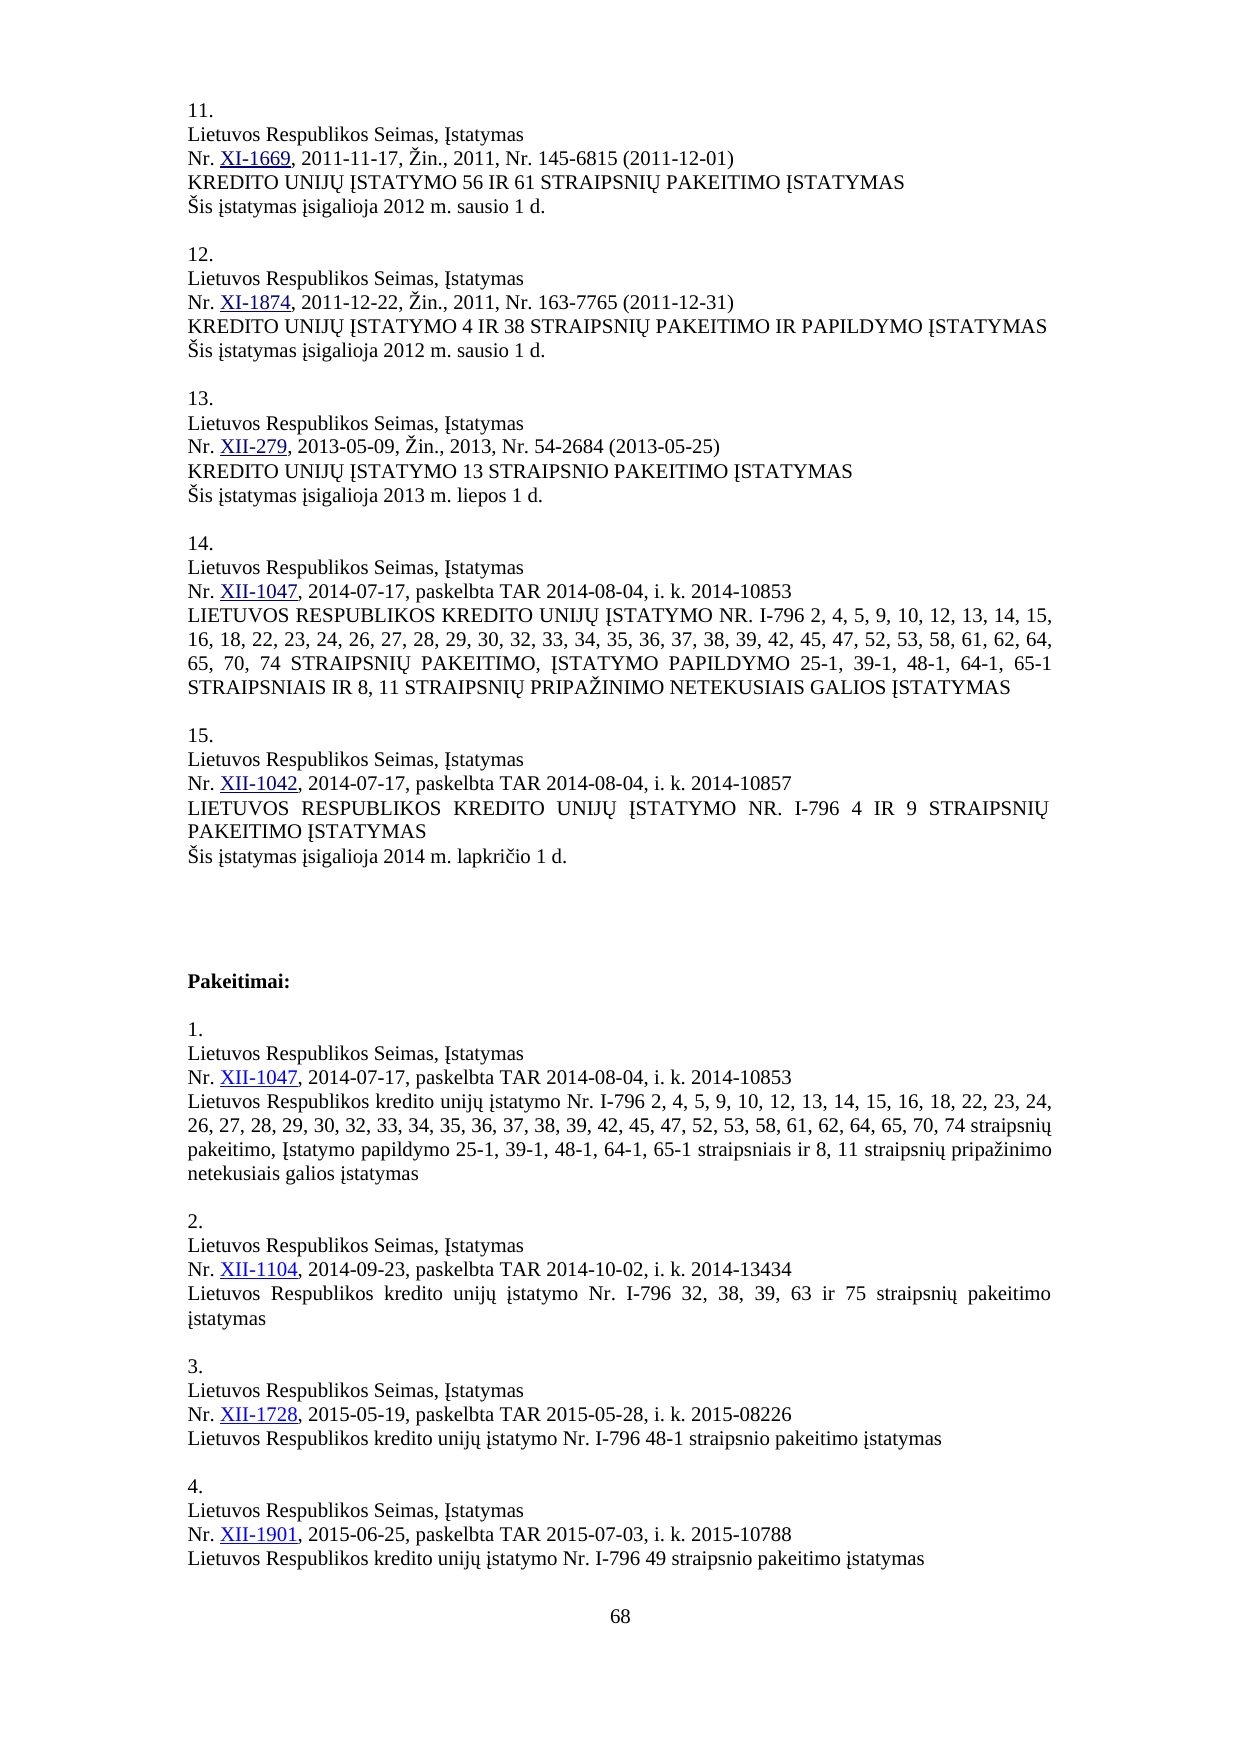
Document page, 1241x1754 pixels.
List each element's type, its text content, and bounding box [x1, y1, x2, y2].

text 2. [187, 1209, 1053, 1233]
text Nr. XII-1728, 2015-05-19, paskelbta TAR 2015-05-28, i. k. 2015-08226 [187, 1402, 1053, 1426]
text 15. [187, 723, 1050, 747]
text 1. [187, 1017, 1053, 1041]
text Nr. XII-1901, 2015-06-25, paskelbta TAR 2015-07-03, i. k. 2015-10788 [187, 1522, 1053, 1546]
text KREDITO UNIJŲ ĮSTATYMO 13 STRAIPSNIO PAKEITIMO ĮSTATYMAS [187, 458, 1050, 483]
text KREDITO UNIJŲ ĮSTATYMO 56 IR 61 STRAIPSNIŲ PAKEITIMO ĮSTATYMAS [187, 170, 1050, 194]
text Lietuvos Respublikos kredito unijų įstatymo Nr. I-796 49 straipsnio pakeitimo įstatymas [187, 1546, 1053, 1570]
text Šis įstatymas įsigalioja 2012 m. sausio 1 d. [187, 338, 1050, 362]
text Nr. XII-1104, 2014-09-23, paskelbta TAR 2014-10-02, i. k. 2014-13434 [187, 1257, 1053, 1281]
text 4. [187, 1474, 1053, 1498]
text Nr. XI-1874, 2011-12-22, Žin., 2011, Nr. 163-7765 (2011-12-31) [187, 290, 1050, 314]
text Lietuvos Respublikos Seimas, Įstatymas [187, 555, 1050, 579]
text Nr. XI-1669, 2011-11-17, Žin., 2011, Nr. 145-6815 (2011-12-01) [187, 146, 1050, 170]
text 12. [187, 242, 1050, 266]
text Lietuvos Respublikos Seimas, Įstatymas [187, 1233, 1053, 1257]
text Nr. XII-279, 2013-05-09, Žin., 2013, Nr. 54-2684 (2013-05-25) [187, 434, 1050, 458]
text 14. [187, 531, 1050, 555]
text Šis įstatymas įsigalioja 2013 m. liepos 1 d. [187, 483, 1030, 507]
text Lietuvos Respublikos Seimas, Įstatymas [187, 747, 1050, 771]
text Nr. XII-1047, 2014-07-17, paskelbta TAR 2014-08-04, i. k. 2014-10853 [187, 1065, 1053, 1089]
text Lietuvos Respublikos kredito unijų įstatymo Nr. I-796 32, 38, 39, 63 ir 75 straipsnių pakeitimo įstatymas [187, 1281, 1053, 1329]
text Pakeitimai: [187, 968, 1053, 993]
text Šis įstatymas įsigalioja 2014 m. lapkričio 1 d. [187, 843, 1053, 868]
text KREDITO UNIJŲ ĮSTATYMO 4 IR 38 STRAIPSNIŲ PAKEITIMO IR PAPILDYMO ĮSTATYMAS [187, 314, 1050, 338]
text LIETUVOS RESPUBLIKOS KREDITO UNIJŲ ĮSTATYMO NR. I-796 2, 4, 5, 9, 10, 12, 13, 14, 15, 16, 18, 22, 23, 24, 26, 27, 28, 29, 30, 32, 33, 34, 35, 36, 37, 38, 39, 42, 45, 47, 52, 53, 58, 61, 62, 64, 65, 70, 74 STRAIPSNIŲ PAKEITIMO, ĮSTATYMO PAPILDYMO 25-1, 39-1, 48-1, 64-1, 65-1 STRAIPSNIAIS IR 8, 11 STRAIPSNIŲ PRIPAŽINIMO NETEKUSIAIS GALIOS ĮSTATYMAS [187, 603, 1053, 699]
text Lietuvos Respublikos Seimas, Įstatymas [187, 266, 1050, 290]
text Lietuvos Respublikos kredito unijų įstatymo Nr. I-796 48-1 straipsnio pakeitimo įstatymas [187, 1426, 1053, 1450]
text Lietuvos Respublikos kredito unijų įstatymo Nr. I-796 2, 4, 5, 9, 10, 12, 13, 14, 15, 16, 18, 22, 23, 24, 26, 27, 28, 29, 30, 32, 33, 34, 35, 36, 37, 38, 39, 42, 45, 47, 52, 53, 58, 61, 62, 64, 65, 70, 74 straipsnių pakeitimo, Įstatymo papildymo 25-1, 39-1, 48-1, 64-1, 65-1 straipsniais ir 8, 11 straipsnių pripažinimo netekusiais galios įstatymas [187, 1089, 1053, 1185]
text LIETUVOS RESPUBLIKOS KREDITO UNIJŲ ĮSTATYMO NR. I-796 4 IR 9 STRAIPSNIŲ PAKEITIMO ĮSTATYMAS [187, 795, 1050, 843]
text Šis įstatymas įsigalioja 2012 m. sausio 1 d. [187, 194, 1050, 218]
text Lietuvos Respublikos Seimas, Įstatymas [187, 1498, 1053, 1522]
text Lietuvos Respublikos Seimas, Įstatymas [187, 410, 1050, 434]
text 13. [187, 386, 1050, 410]
text Lietuvos Respublikos Seimas, Įstatymas [187, 1041, 1053, 1065]
text Lietuvos Respublikos Seimas, Įstatymas [187, 1378, 1053, 1402]
text Nr. XII-1047, 2014-07-17, paskelbta TAR 2014-08-04, i. k. 2014-10853 [187, 579, 1050, 603]
text 3. [187, 1353, 1053, 1378]
text Lietuvos Respublikos Seimas, Įstatymas [187, 122, 1050, 146]
text 11. [187, 98, 1050, 122]
text Nr. XII-1042, 2014-07-17, paskelbta TAR 2014-08-04, i. k. 2014-10857 [187, 771, 1050, 795]
